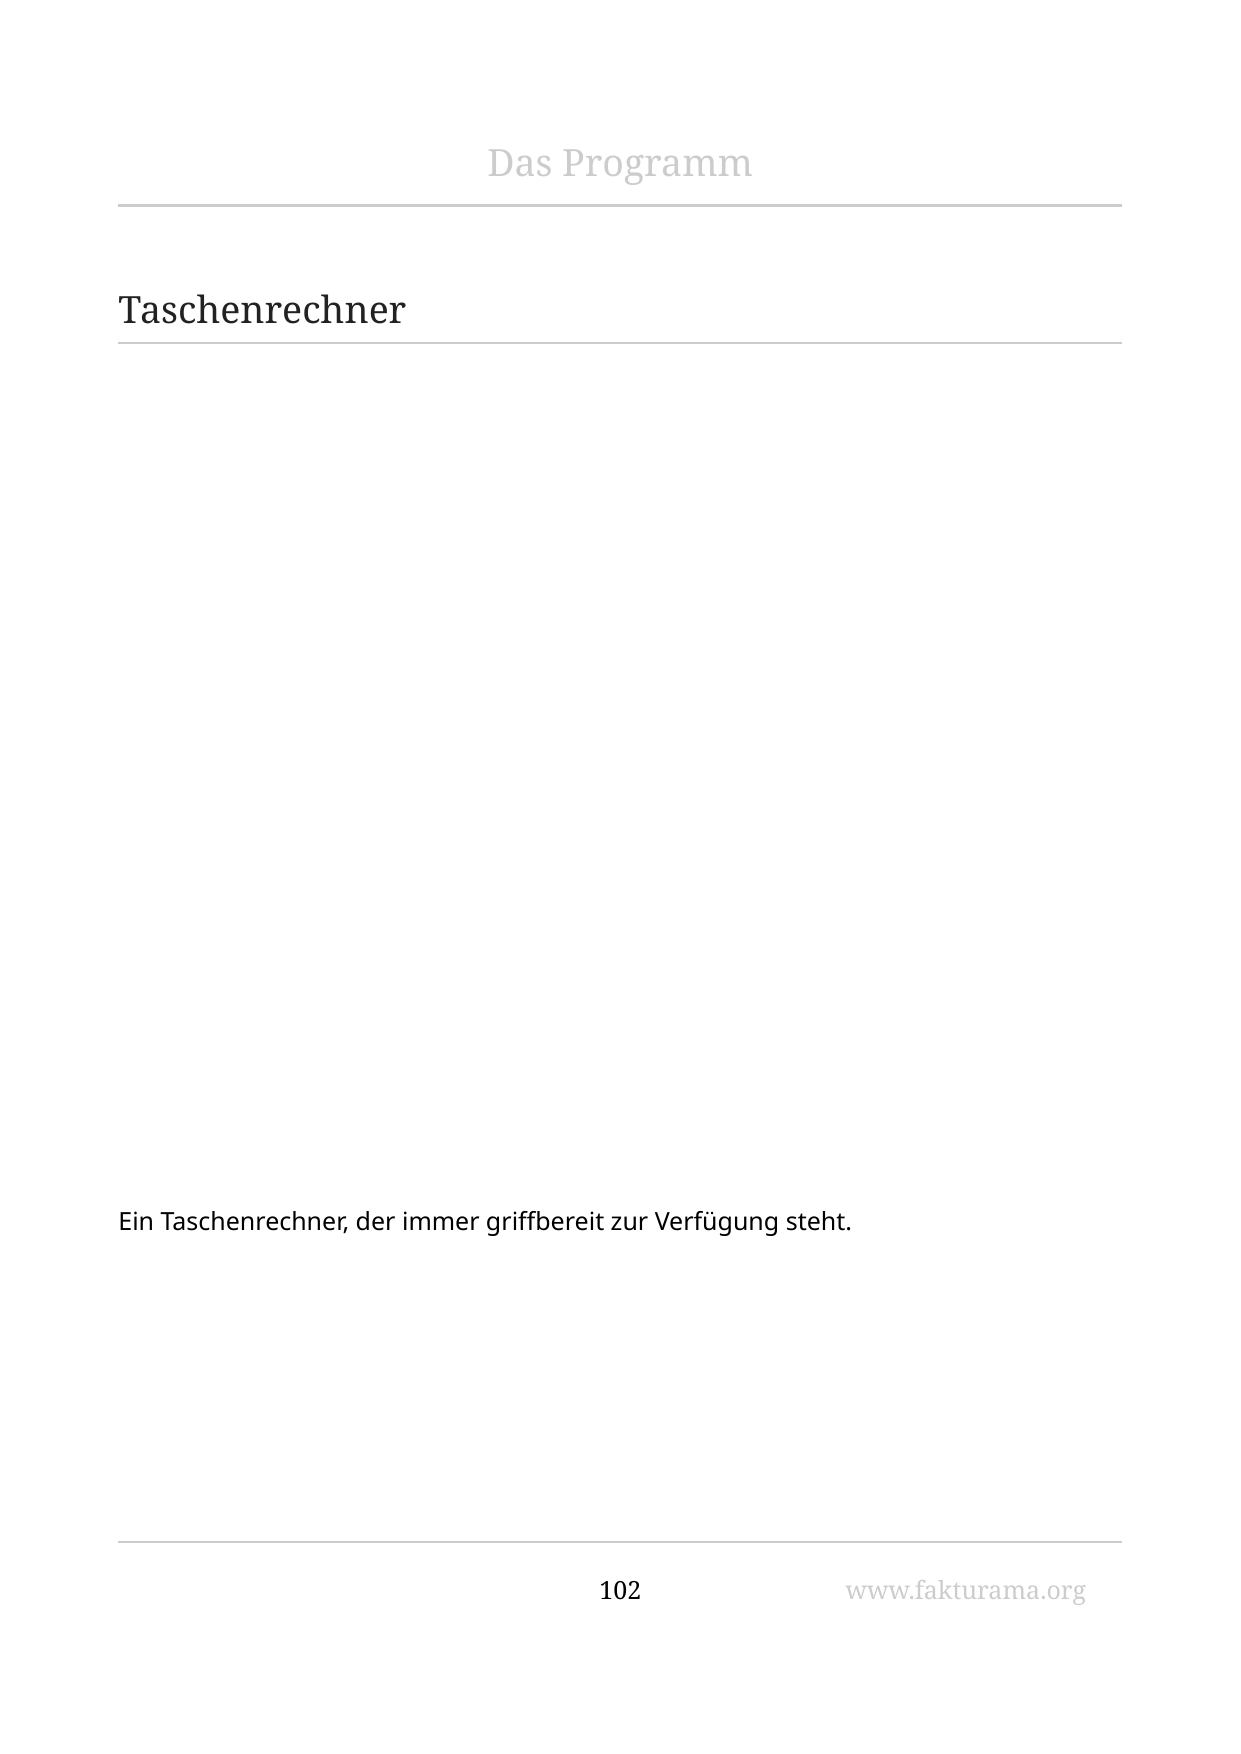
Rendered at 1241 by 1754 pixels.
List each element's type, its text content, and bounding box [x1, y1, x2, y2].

text Ein Taschenrechner, der immer griffbereit zur Verfügung steht. [118, 1204, 1122, 1238]
subtitle Taschenrechner [118, 283, 1122, 342]
